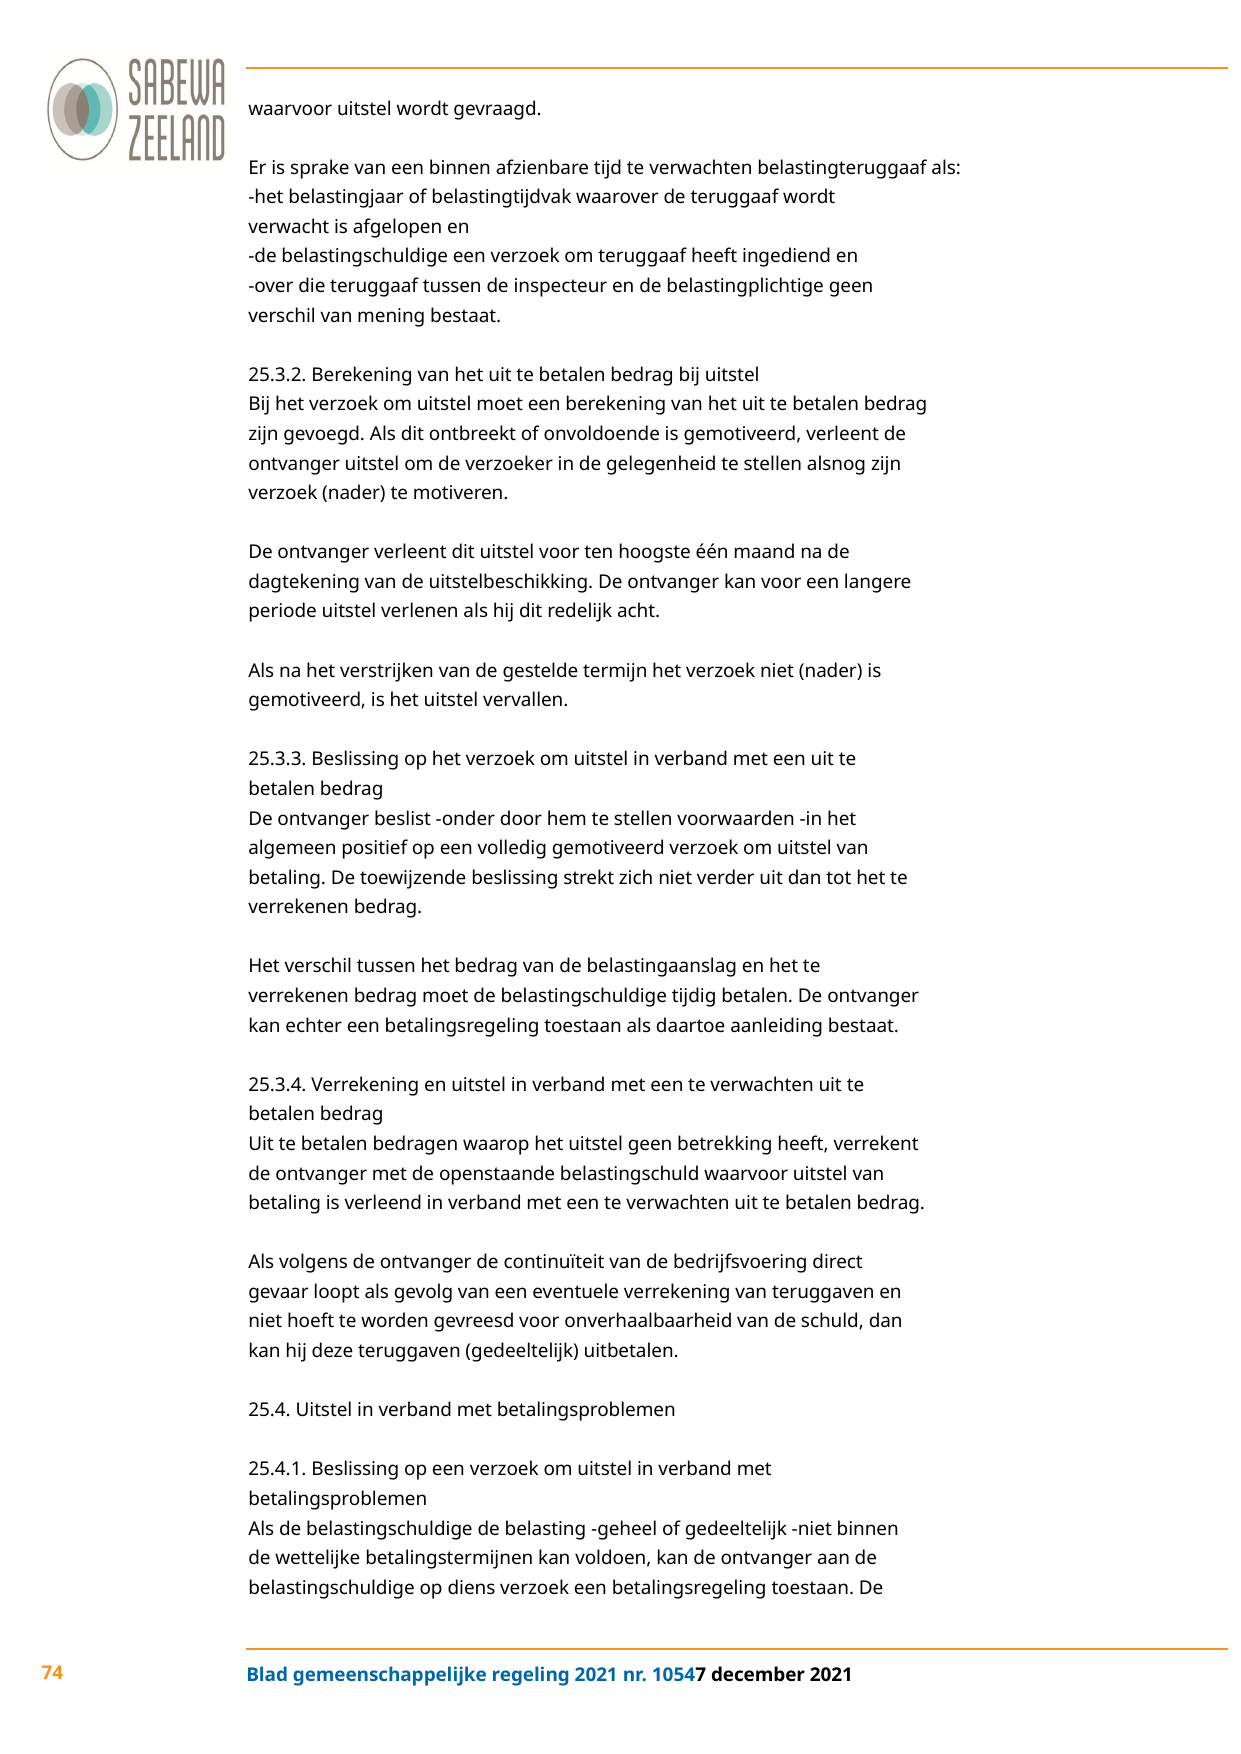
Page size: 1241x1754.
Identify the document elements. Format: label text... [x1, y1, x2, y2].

text betalen bedrag [248, 775, 1152, 801]
text verzoek (nader) te motiveren. [248, 479, 1152, 505]
text 25.4.1. Beslissing op een verzoek om uitstel in verband met [248, 1456, 1152, 1481]
text Bij het verzoek om uitstel moet een berekening van het uit te betalen bedrag [248, 391, 1152, 416]
text de ontvanger met de openstaande belastingschuld waarvoor uitstel van [248, 1160, 1152, 1186]
text -de belastingschuldige een verzoek om teruggaaf heeft ingediend en [248, 243, 1152, 268]
text verrekenen bedrag moet de belastingschuldige tijdig betalen. De ontvanger [248, 982, 1152, 1008]
text 25.3.2. Berekening van het uit te betalen bedrag bij uitstel [248, 361, 1152, 387]
text niet hoeft te worden gevreesd voor onverhaalbaarheid van de schuld, dan [248, 1308, 1152, 1333]
text gemotiveerd, is het uitstel vervallen. [248, 686, 1152, 712]
text verrekenen bedrag. [248, 893, 1152, 919]
text zijn gevoegd. Als dit ontbreekt of onvoldoende is gemotiveerd, verleent de [248, 420, 1152, 446]
text ontvanger uitstel om de verzoeker in de gelegenheid te stellen alsnog zijn [248, 450, 1152, 476]
text betalen bedrag [248, 1101, 1152, 1126]
text 25.3.4. Verrekening en uitstel in verband met een te verwachten uit te [248, 1071, 1152, 1097]
text kan hij deze teruggaven (gedeeltelijk) uitbetalen. [248, 1337, 1152, 1363]
text periode uitstel verlenen als hij dit redelijk acht. [248, 598, 1152, 623]
picture [41, 47, 231, 172]
text De ontvanger verleent dit uitstel voor ten hoogste één maand na de [248, 538, 1152, 564]
text gevaar loopt als gevolg van een eventuele verrekening van teruggaven en [248, 1278, 1152, 1304]
text -over die teruggaaf tussen de inspecteur en de belastingplichtige geen [248, 272, 1152, 298]
text de wettelijke betalingstermijnen kan voldoen, kan de ontvanger aan de [248, 1544, 1152, 1570]
text kan echter een betalingsregeling toestaan als daartoe aanleiding bestaat. [248, 1012, 1152, 1038]
text 25.4. Uitstel in verband met betalingsproblemen [248, 1396, 1152, 1422]
text Er is sprake van een binnen afzienbare tijd te verwachten belastingteruggaaf als: [248, 154, 1152, 180]
text dagtekening van de uitstelbeschikking. De ontvanger kan voor een langere [248, 568, 1152, 594]
text 25.3.3. Beslissing op het verzoek om uitstel in verband met een uit te [248, 746, 1152, 771]
text Als na het verstrijken van de gestelde termijn het verzoek niet (nader) is [248, 657, 1152, 683]
text -het belastingjaar of belastingtijdvak waarover de teruggaaf wordt [248, 183, 1152, 209]
text Als de belastingschuldige de belasting -geheel of gedeeltelijk -niet binnen [248, 1515, 1152, 1541]
text algemeen positief op een volledig gemotiveerd verzoek om uitstel van [248, 834, 1152, 860]
text betaling is verleend in verband met een te verwachten uit te betalen bedrag. [248, 1189, 1152, 1215]
text Uit te betalen bedragen waarop het uitstel geen betrekking heeft, verrekent [248, 1130, 1152, 1156]
text belastingschuldige op diens verzoek een betalingsregeling toestaan. De [248, 1574, 1152, 1600]
text verwacht is afgelopen en [248, 213, 1152, 239]
text De ontvanger beslist -onder door hem te stellen voorwaarden -in het [248, 805, 1152, 831]
text Als volgens de ontvanger de continuïteit van de bedrijfsvoering direct [248, 1248, 1152, 1274]
text betaling. De toewijzende beslissing strekt zich niet verder uit dan tot het te [248, 864, 1152, 890]
text waarvoor uitstel wordt gevraagd. [248, 95, 1152, 121]
text verschil van mening bestaat. [248, 302, 1152, 328]
text betalingsproblemen [248, 1485, 1152, 1511]
text Het verschil tussen het bedrag van de belastingaanslag en het te [248, 953, 1152, 978]
